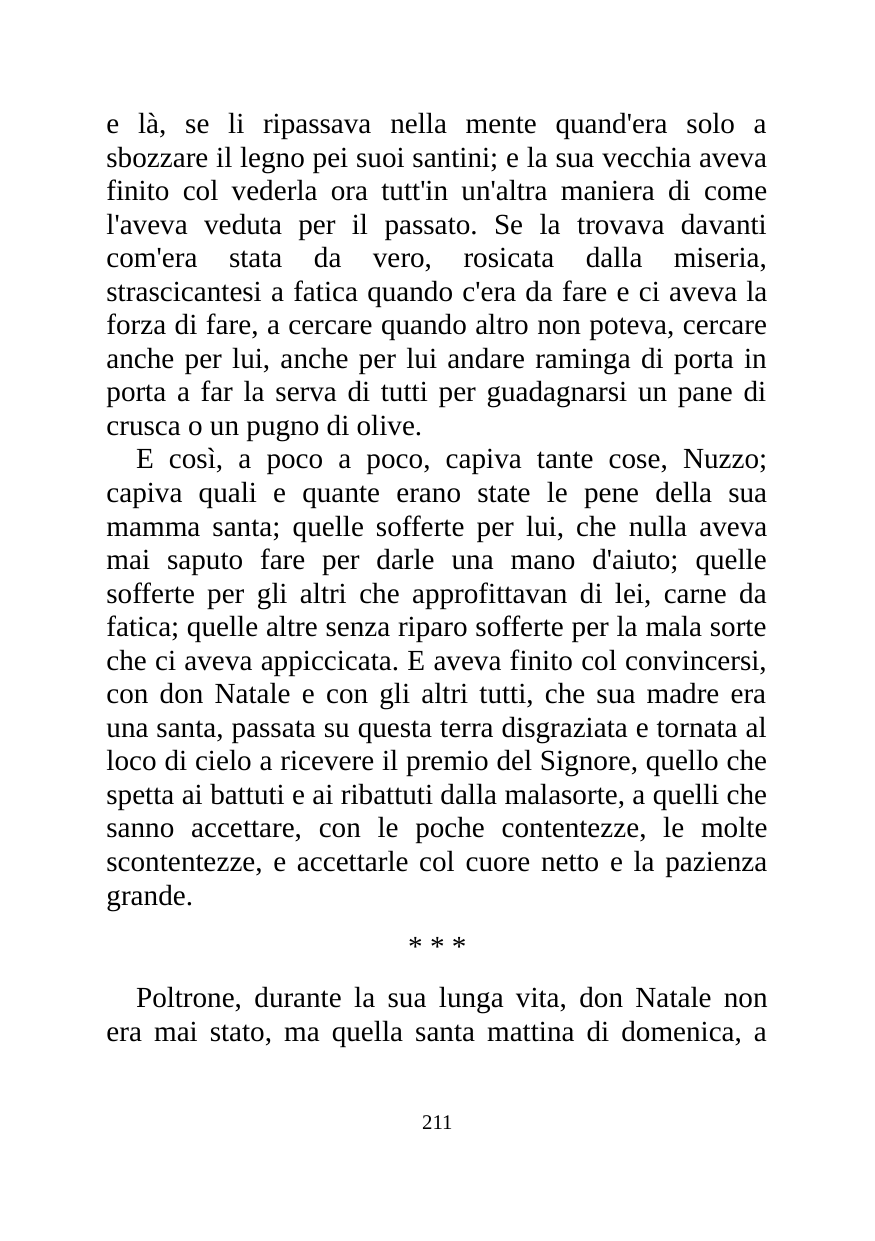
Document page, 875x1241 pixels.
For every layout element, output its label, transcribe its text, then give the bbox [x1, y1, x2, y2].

text * * * [106, 929, 768, 962]
text E così, a poco a poco, capiva tante cose, Nuzzo; capiva quali e quante erano state le pene della sua mamma santa; quelle sofferte per lui, che nulla aveva mai saputo fare per darle una mano d'aiuto; quelle sofferte per gli altri che approfittavan di lei, carne da fatica; quelle altre senza riparo sofferte per la mala sorte che ci aveva appiccicata. E aveva finito col convincersi, con don Natale e con gli altri tutti, che sua madre era una santa, passata su questa terra disgraziata e tornata al loco di cielo a ricevere il premio del Signore, quello che spetta ai battuti e ai ribattuti dalla malasorte, a quelli che sanno accettare, con le poche contentezze, le molte scontentezze, e accettarle col cuore netto e la pazienza grande. [106, 442, 768, 911]
text e là, se li ripassava nella mente quand'era solo a sbozzare il legno pei suoi santini; e la sua vecchia aveva finito col vederla ora tutt'in un'altra maniera di come l'aveva veduta per il passato. Se la trovava davanti com'era stata da vero, rosicata dalla miseria, strascicantesi a fatica quando c'era da fare e ci aveva la forza di fare, a cercare quando altro non poteva, cercare anche per lui, anche per lui andare raminga di porta in porta a far la serva di tutti per guadagnarsi un pane di crusca o un pugno di olive. [106, 106, 768, 442]
text Poltrone, durante la sua lunga vita, don Natale non era mai stato, ma quella santa mattina di domenica, a [106, 980, 768, 1047]
